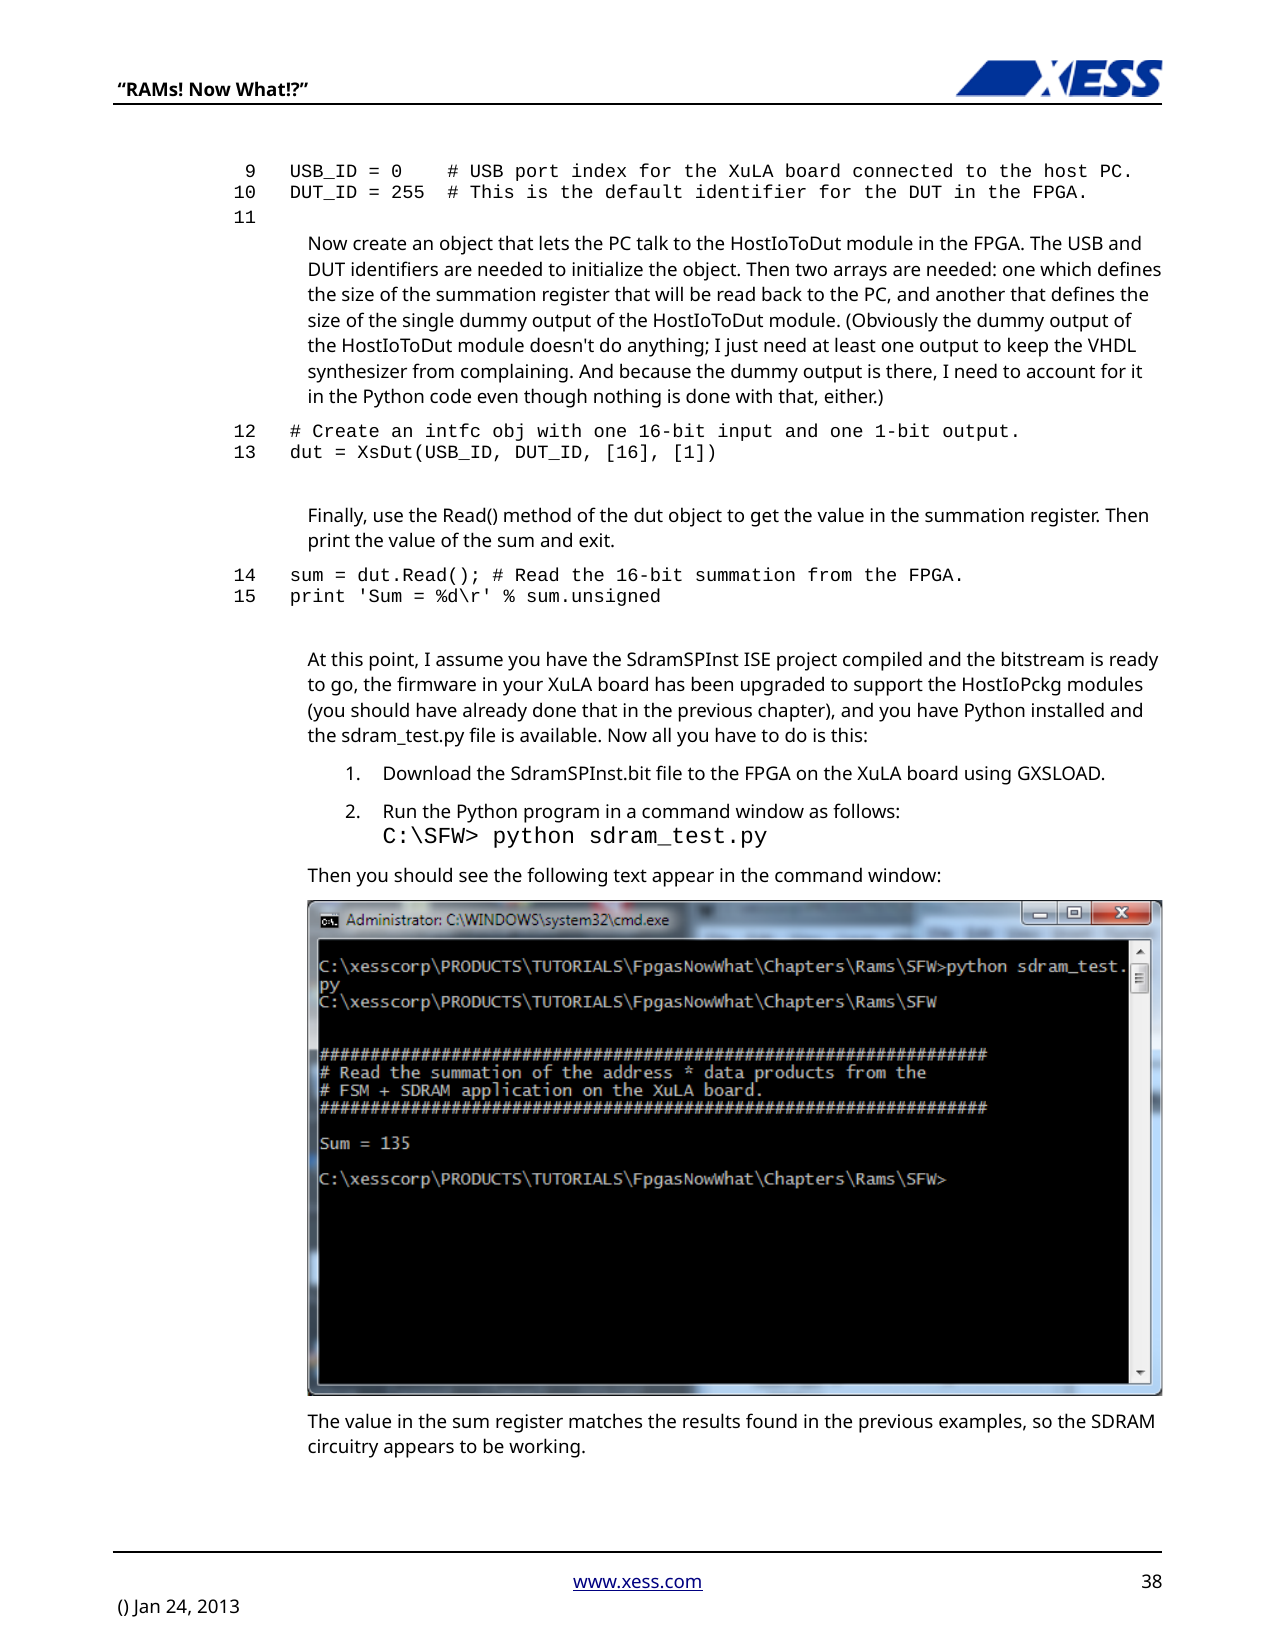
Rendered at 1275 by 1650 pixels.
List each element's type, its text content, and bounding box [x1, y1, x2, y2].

list Run the Python program in a command window as follows: C:\SFW> python sdram_test.py [345, 799, 1162, 850]
list USB_ID = 0 # USB port index for the XuLA board connected to the host PC. [289, 162, 1162, 183]
list print 'Sum = %d\r' % sum.unsigned [289, 587, 1162, 608]
text Finally, use the Read() method of the dut object to get the value in the summation register. Then print the value of the sum and exit. [307, 502, 1162, 553]
list dut = XsDut(USB_ID, DUT_ID, [16], [1]) [289, 443, 1162, 464]
list sum = dut.Read(); # Read the 16-bit summation from the FPGA. [289, 566, 1162, 587]
text Now create an object that lets the PC talk to the HostIoToDut module in the FPGA. The USB and DUT identifiers are needed to initialize the object. Then two arrays are needed: one which defines the size of the summation register that will be read back to the PC, and another that defines the size of the single dummy output of the HostIoToDut module. (Obviously the dummy output of the HostIoToDut module doesn't do anything; I just need at least one output to keep the VHDL synthesizer from complaining. And because the dummy output is there, I need to account for it in the Python code even though nothing is done with that, either.) [307, 230, 1162, 409]
text At this point, I assume you have the SdramSPInst ISE project compiled and the bitstream is ready to go, the firmware in your XuLA board has been upgraded to support the HostIoPckg modules (you should have already done that in the previous chapter), and you have Python installed and the sdram_test.py file is available. Now all you have to do is this: [307, 646, 1162, 748]
picture [955, 60, 1163, 97]
list # Create an intfc obj with one 16-bit input and one 1-bit output. [289, 422, 1162, 443]
text Then you should see the following text appear in the command window: [307, 863, 1162, 888]
picture [307, 900, 1163, 1396]
list Download the SdramSPInst.bit file to the FPGA on the XuLA board using GXSLOAD. [345, 761, 1162, 786]
text The value in the sum register matches the results found in the previous examples, so the SDRAM circuitry appears to be working. [307, 1408, 1162, 1459]
list DUT_ID = 255 # This is the default identifier for the DUT in the FPGA. [289, 183, 1162, 204]
